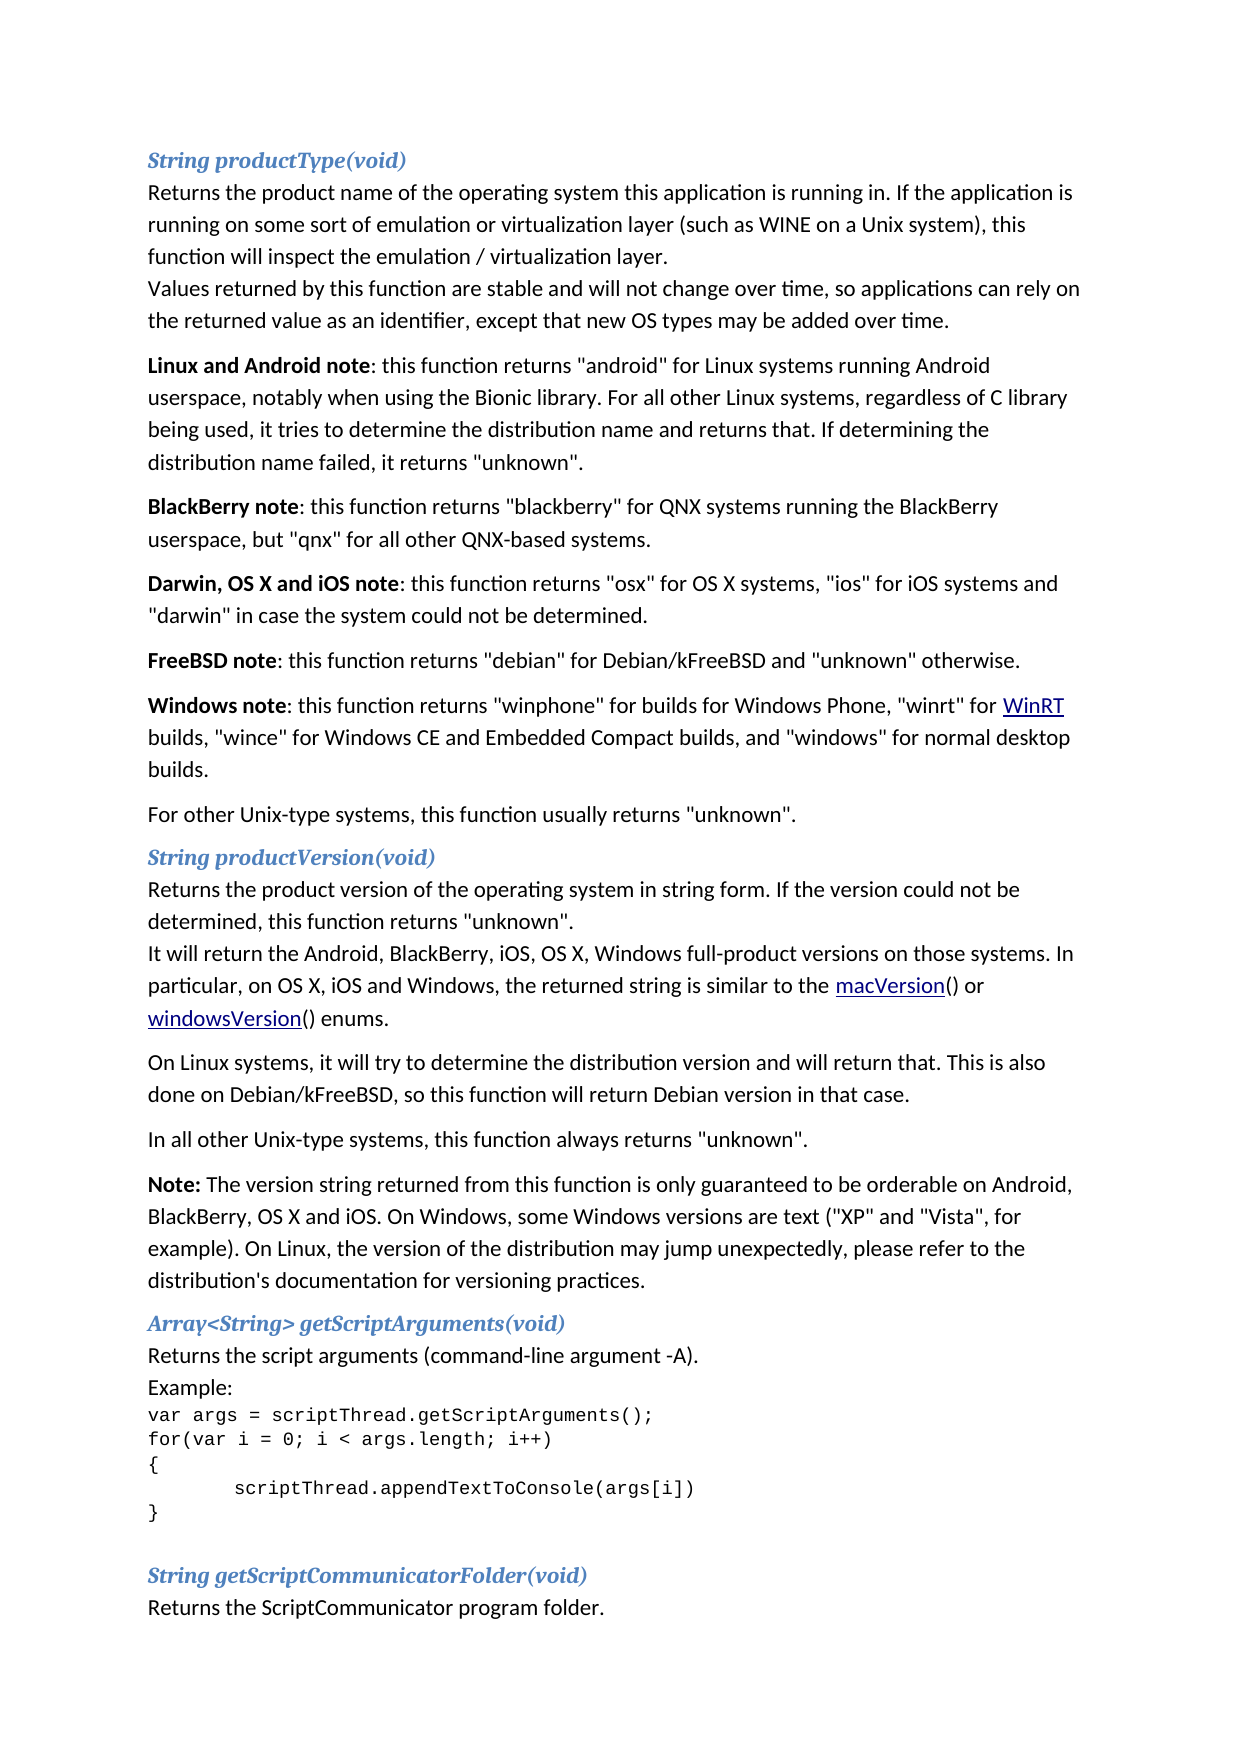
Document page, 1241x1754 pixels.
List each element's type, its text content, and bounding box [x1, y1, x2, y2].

text FreeBSD note: this function returns "debian" for Debian/kFreeBSD and "unknown" otherwise. [148, 646, 1093, 674]
text Returns the script arguments (command-line argument -A). [148, 1341, 1093, 1369]
subtitle String productType(void) [148, 148, 1093, 174]
text scriptThread.appendTextToConsole(args[i]) [148, 1479, 1093, 1500]
text Returns the product version of the operating system in string form. If the version could not be determined, this function returns "unknown". [148, 875, 1093, 935]
subtitle String getScriptCommunicatorFolder(void) [148, 1563, 1093, 1589]
text Linux and Android note: this function returns "android" for Linux systems running Android userspace, notably when using the Bionic library. For all other Linux systems, regardless of C library being used, it tries to determine the distribution name and returns that. If determining the distribution name failed, it returns "unknown". [148, 351, 1093, 476]
text Returns the ScriptCommunicator program folder. [148, 1593, 1093, 1621]
text for(var i = 0; i < args.length; i++) [148, 1430, 1093, 1451]
text Windows note: this function returns "winphone" for builds for Windows Phone, "winrt" for WinRT builds, "wince" for Windows CE and Embedded Compact builds, and "windows" for normal desktop builds. [148, 691, 1093, 783]
text For other Unix-type systems, this function usually returns "unknown". [148, 800, 1093, 828]
text var args = scriptThread.getScriptArguments(); [148, 1406, 1093, 1427]
subtitle String productVersion(void) [148, 845, 1093, 871]
text Darwin, OS X and iOS note: this function returns "osx" for OS X systems, "ios" for iOS systems and "darwin" in case the system could not be determined. [148, 569, 1093, 629]
text Example: [148, 1373, 1093, 1402]
text BlackBerry note: this function returns "blackberry" for QNX systems running the BlackBerry userspace, but "qnx" for all other QNX-based systems. [148, 492, 1093, 553]
text In all other Unix-type systems, this function always returns "unknown". [148, 1125, 1093, 1153]
text Values returned by this function are stable and will not change over time, so applications can rely on the returned value as an identifier, except that new OS types may be added over time. [148, 274, 1093, 334]
subtitle Array<String> getScriptArguments(void) [148, 1311, 1093, 1337]
text } [148, 1503, 1093, 1524]
text Note: The version string returned from this function is only guaranteed to be orderable on Android, BlackBerry, OS X and iOS. On Windows, some Windows versions are text ("XP" and "Vista", for example). On Linux, the version of the distribution may jump unexpectedly, please refer to the distribution's documentation for versioning practices. [148, 1170, 1093, 1294]
text { [148, 1454, 1093, 1476]
text On Linux systems, it will try to determine the distribution version and will return that. This is also done on Debian/kFreeBSD, so this function will return Debian version in that case. [148, 1048, 1093, 1108]
text Returns the product name of the operating system this application is running in. If the application is running on some sort of emulation or virtualization layer (such as WINE on a Unix system), this function will inspect the emulation / virtualization layer. [148, 178, 1093, 270]
text It will return the Android, BlackBerry, iOS, OS X, Windows full-product versions on those systems. In particular, on OS X, iOS and Windows, the returned string is similar to the macVersion() or windowsVersion() enums. [148, 939, 1093, 1032]
